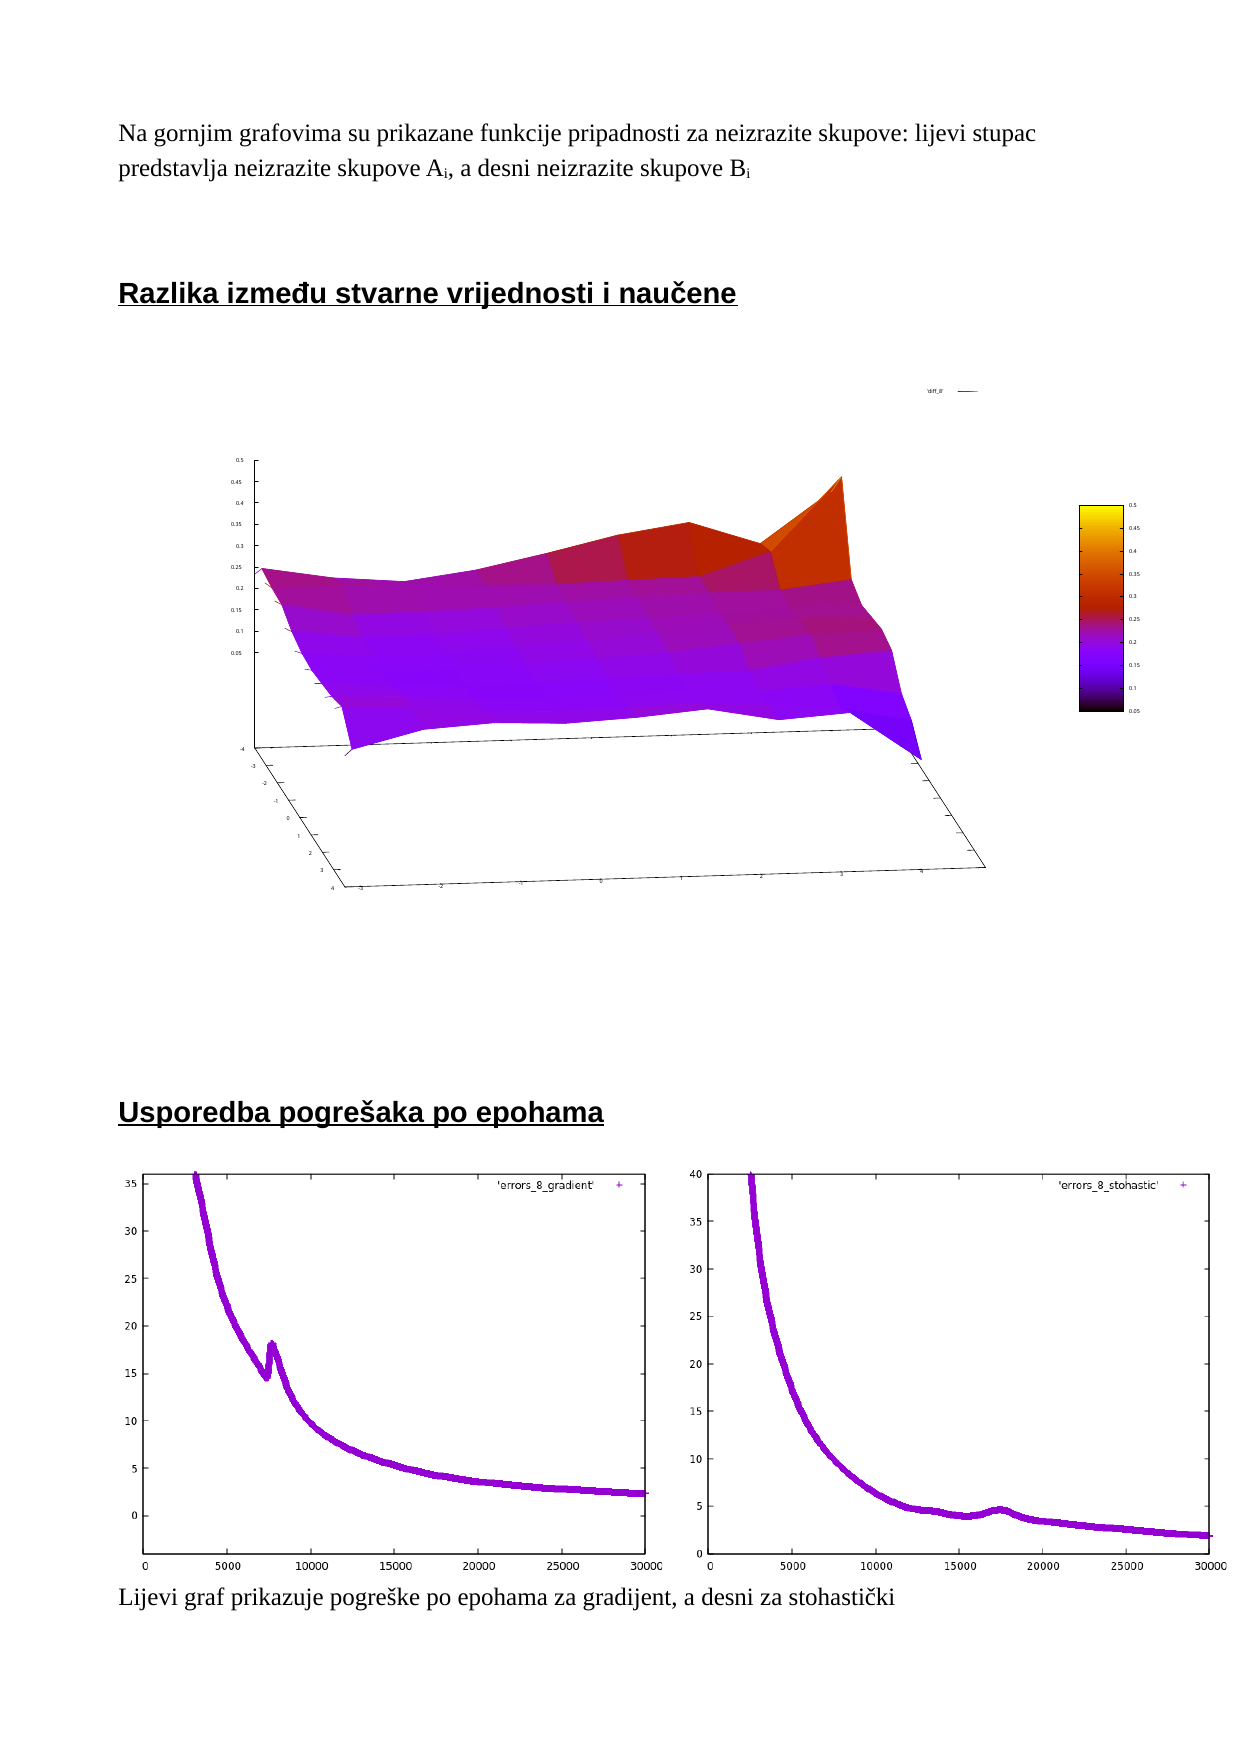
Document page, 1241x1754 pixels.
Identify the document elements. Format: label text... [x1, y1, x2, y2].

text Na gornjim grafovima su prikazane funkcije pripadnosti za neizrazite skupove: lijevi stupac predstavlja neizrazite skupove Ai, a desni neizrazite skupove Bi [118, 118, 1122, 181]
text Lijevi graf prikazuje pogreške po epohama za gradijent, a desni za stohastički [118, 1582, 1122, 1611]
picture [109, 1161, 663, 1577]
picture [674, 1161, 1227, 1577]
subtitle Usporedba pogrešaka po epohama [118, 1095, 1122, 1128]
subtitle Razlika između stvarne vrijednosti i naučene [118, 276, 1122, 309]
